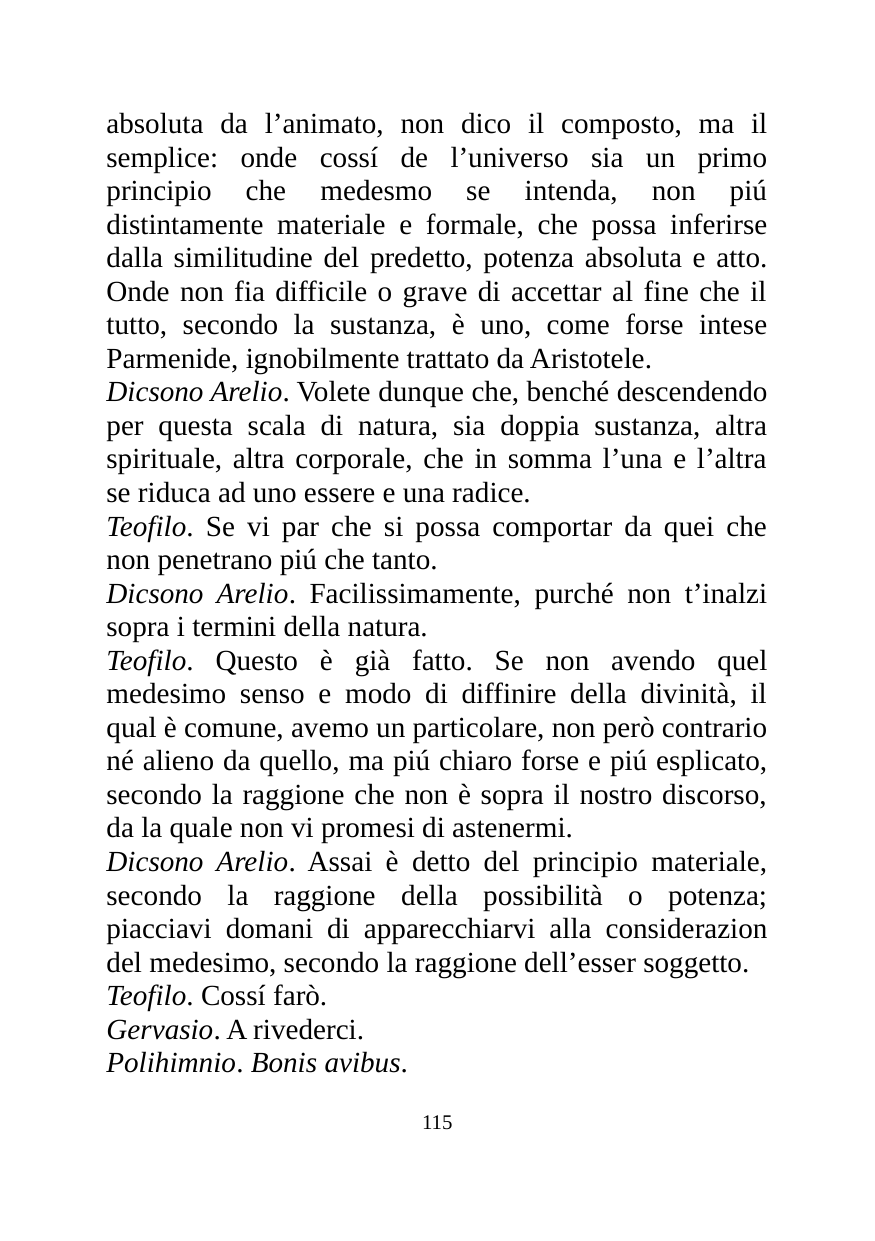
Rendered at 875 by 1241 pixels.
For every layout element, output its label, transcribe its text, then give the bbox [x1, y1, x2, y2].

text Gervasio. A rivederci. [106, 1012, 768, 1045]
text absoluta da l’animato, non dico il composto, ma il semplice: onde cossí de l’universo sia un primo principio che medesmo se intenda, non piú distintamente materiale e formale, che possa inferirse dalla similitudine del predetto, potenza absoluta e atto. Onde non fia difficile o grave di accettar al fine che il tutto, secondo la sustanza, è uno, come forse intese Parmenide, ignobilmente trattato da Aristotele. [106, 106, 768, 374]
text Teofilo. Se vi par che si possa comportar da quei che non penetrano piú che tanto. [106, 509, 768, 576]
text Dicsono Arelio. Volete dunque che, benché descendendo per questa scala di natura, sia doppia sustanza, altra spirituale, altra corporale, che in somma l’una e l’altra se riduca ad uno essere e una radice. [106, 374, 768, 509]
text Polihimnio. Bonis avibus. [106, 1045, 768, 1079]
text Dicsono Arelio. Assai è detto del principio materiale, secondo la raggione della possibilità o potenza; piacciavi domani di apparecchiarvi alla considerazion del medesimo, secondo la raggione dell’esser soggetto. [106, 844, 768, 978]
text Teofilo. Cossí farò. [106, 978, 768, 1012]
text Teofilo. Questo è già fatto. Se non avendo quel medesimo senso e modo di diffinire della divinità, il qual è comune, avemo un particolare, non però contrario né alieno da quello, ma piú chiaro forse e piú esplicato, secondo la raggione che non è sopra il nostro discorso, da la quale non vi promesi di astenermi. [106, 643, 768, 844]
text Dicsono Arelio. Facilissimamente, purché non t’inalzi sopra i termini della natura. [106, 576, 768, 643]
